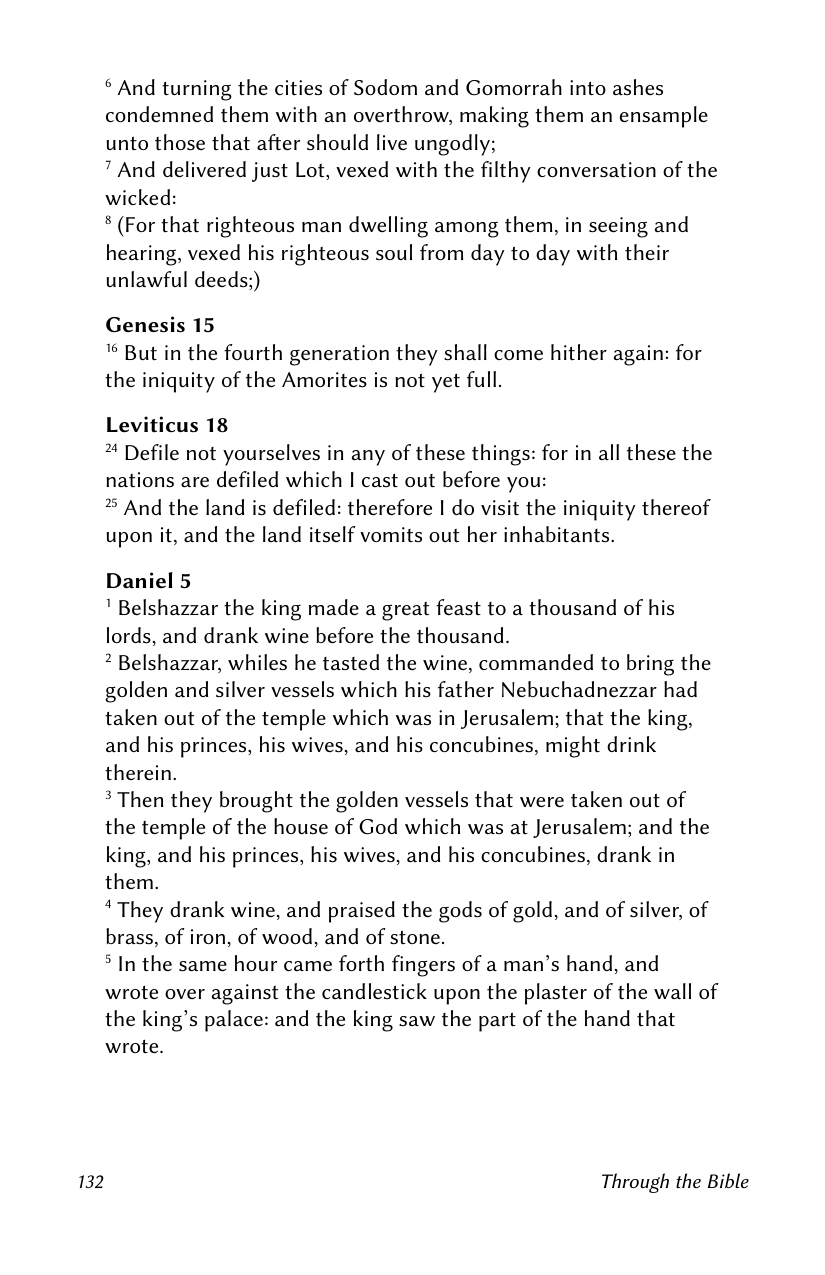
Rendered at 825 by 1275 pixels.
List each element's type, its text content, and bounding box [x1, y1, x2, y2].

text 25 And the land is defiled: therefore I do visit the iniquity thereof upon it, and the land itself vomits out her inhabitants. [105, 495, 720, 548]
text 4 They drank wine, and praised the gods of gold, and of silver, of brass, of iron, of wood, and of stone. [105, 896, 720, 950]
text 8 (For that righteous man dwelling among them, in seeing and hearing, vexed his righteous soul from day to day with their unlawful deeds;) [105, 212, 720, 293]
text 5 In the same hour came forth fingers of a man’s hand, and wrote over against the candlestick upon the plaster of the wall of the king’s palace: and the king saw the part of the hand that wrote. [105, 951, 720, 1059]
text 3 Then they brought the golden vessels that were taken out of the temple of the house of God which was at Jerusalem; and the king, and his princes, his wives, and his concubines, drank in them. [105, 787, 720, 895]
text 7 And delivered just Lot, vexed with the filthy conversation of the wicked: [105, 157, 720, 211]
text Genesis 15 [105, 312, 750, 338]
text 1 Belshazzar the king made a great feast to a thousand of his lords, and drank wine before the thousand. [105, 595, 720, 649]
text 24 Defile not yourselves in any of these things: for in all these the nations are defiled which I cast out before you: [105, 440, 720, 493]
text 16 But in the fourth generation they shall come hither again: for the iniquity of the Amorites is not yet full. [105, 340, 720, 393]
text 6 And turning the cities of Sodom and Gomorrah into ashes condemned them with an overthrow, making them an ensample unto those that after should live ungodly; [105, 75, 720, 156]
text 2 Belshazzar, whiles he tasted the wine, commanded to bring the golden and silver vessels which his father Nebuchadnezzar had taken out of the temple which was in Jerusalem; that the king, and his princes, his wives, and his concubines, might drink therein. [105, 650, 720, 786]
text Daniel 5 [105, 567, 750, 594]
text Leviticus 18 [105, 412, 750, 438]
